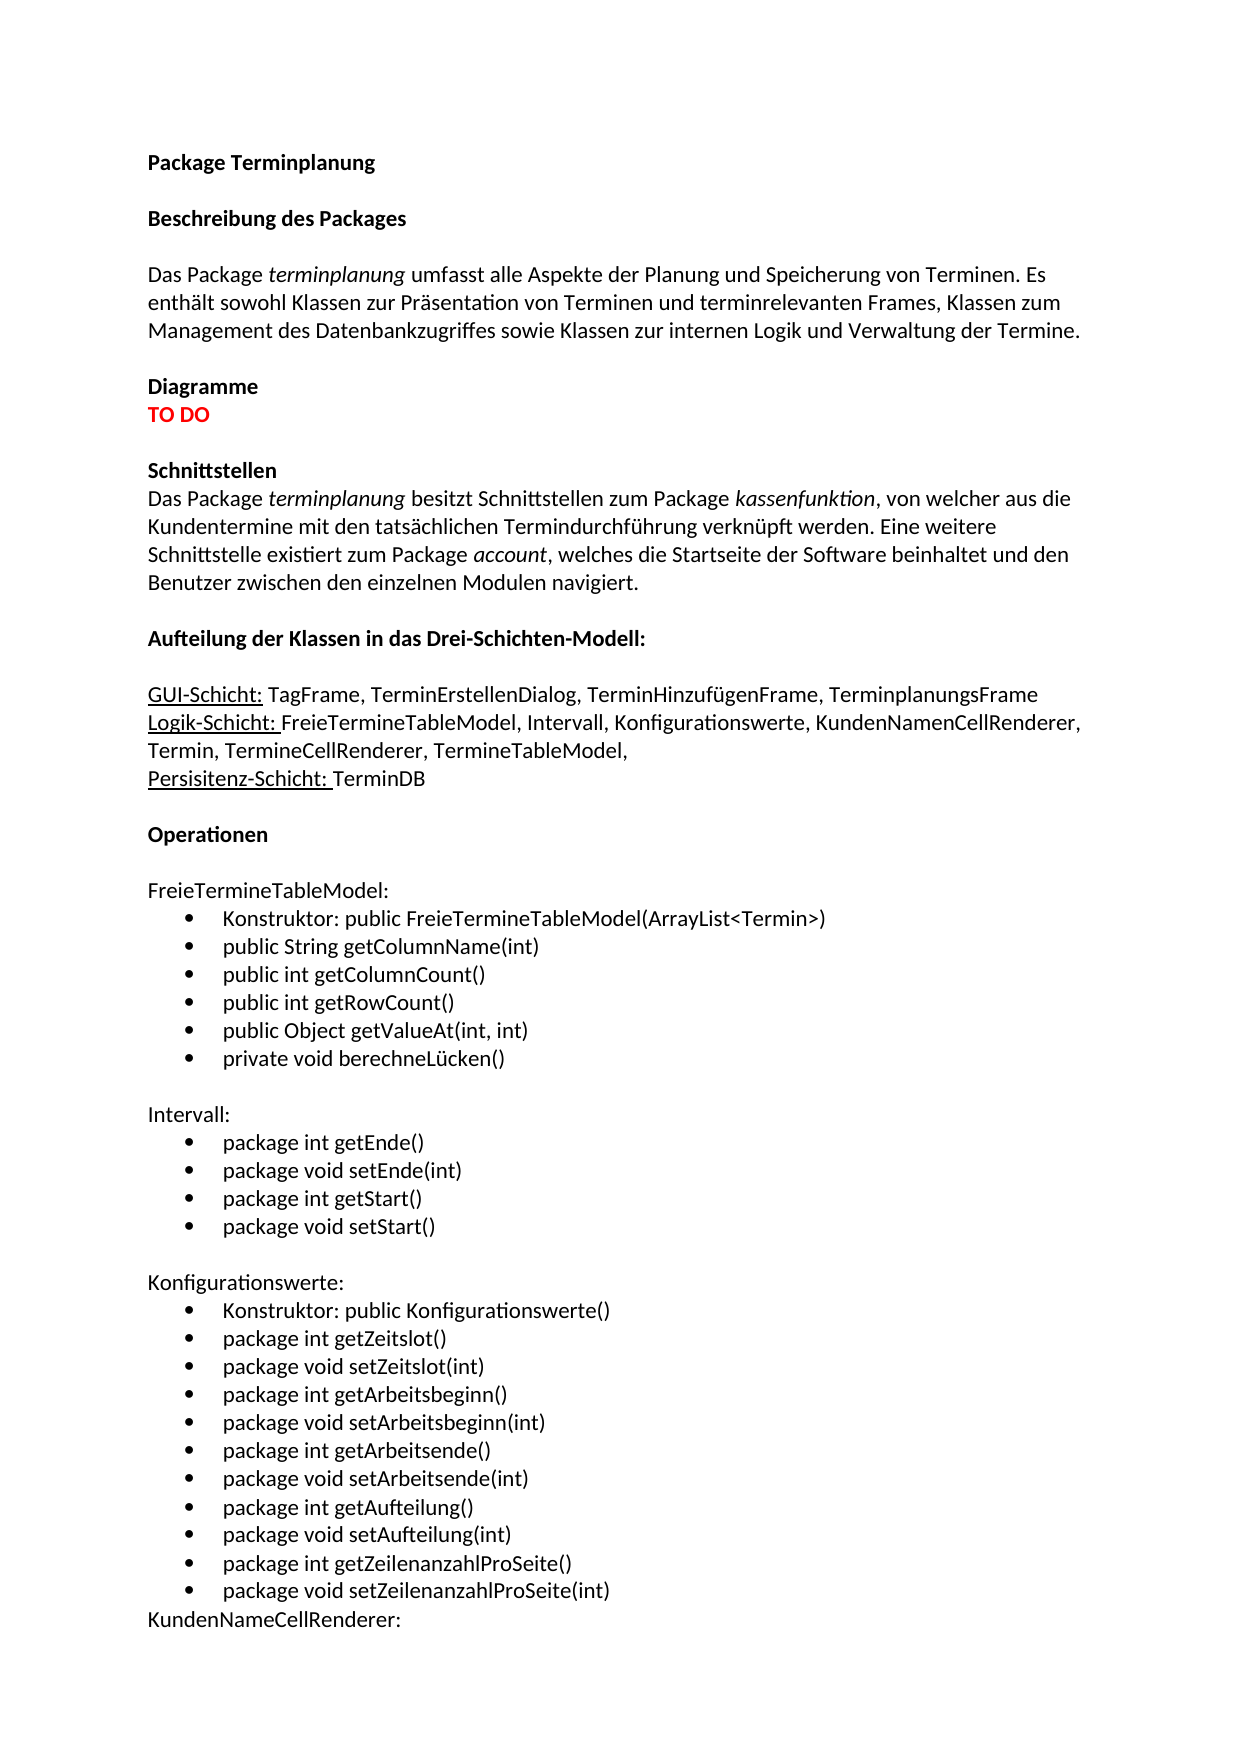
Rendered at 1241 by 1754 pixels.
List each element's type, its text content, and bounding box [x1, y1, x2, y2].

list package int getArbeitsende() [185, 1437, 1093, 1464]
text Persisitenz-Schicht: TerminDB [148, 764, 1093, 792]
list package int getZeitslot() [185, 1324, 1093, 1352]
list package void setStart() [185, 1212, 1093, 1240]
list package int getEnde() [185, 1128, 1093, 1156]
text KundenNameCellRenderer: [148, 1605, 1093, 1633]
list package int getStart() [185, 1184, 1093, 1212]
text Package Terminplanung [148, 148, 1093, 176]
list package void setZeitslot(int) [185, 1352, 1093, 1381]
list Konstruktor: public Konfigurationswerte() [185, 1296, 1093, 1324]
text TO DO [148, 400, 1093, 428]
list public String getColumnName(int) [185, 932, 1093, 960]
list public int getColumnCount() [185, 960, 1093, 988]
text GUI-Schicht: TagFrame, TerminErstellenDialog, TerminHinzufügenFrame, TerminplanungsFrame [148, 680, 1093, 708]
text Aufteilung der Klassen in das Drei-Schichten-Modell: [148, 624, 1093, 652]
text Das Package terminplanung besitzt Schnittstellen zum Package kassenfunktion, von welcher aus die Kundentermine mit den tatsächlichen Termindurchführung verknüpft werden. Eine weitere Schnittstelle existiert zum Package account, welches die Startseite der Software beinhaltet und den Benutzer zwischen den einzelnen Modulen navigiert. [148, 484, 1093, 596]
text Operationen [148, 820, 1093, 848]
list package void setAufteilung(int) [185, 1521, 1093, 1549]
list Konstruktor: public FreieTermineTableModel(ArrayList<Termin>) [185, 904, 1093, 932]
list package void setZeilenanzahlProSeite(int) [185, 1577, 1093, 1605]
list package int getZeilenanzahlProSeite() [185, 1549, 1093, 1577]
list package int getAufteilung() [185, 1493, 1093, 1521]
list private void berechneLücken() [185, 1044, 1093, 1072]
text Diagramme [148, 372, 1093, 400]
text Schnittstellen [148, 456, 1093, 484]
text Das Package terminplanung umfasst alle Aspekte der Planung und Speicherung von Terminen. Es enthält sowohl Klassen zur Präsentation von Terminen und terminrelevanten Frames, Klassen zum Management des Datenbankzugriffes sowie Klassen zur internen Logik und Verwaltung der Termine. [148, 260, 1093, 344]
text Beschreibung des Packages [148, 204, 1093, 232]
list package void setArbeitsende(int) [185, 1464, 1093, 1493]
text Logik-Schicht: FreieTermineTableModel, Intervall, Konfigurationswerte, KundenNamenCellRenderer, Termin, TermineCellRenderer, TermineTableModel, [148, 708, 1093, 764]
text Intervall: [148, 1100, 1093, 1128]
list package void setEnde(int) [185, 1156, 1093, 1184]
text FreieTermineTableModel: [148, 876, 1093, 904]
list package int getArbeitsbeginn() [185, 1381, 1093, 1408]
text Konfigurationswerte: [148, 1268, 1093, 1296]
list package void setArbeitsbeginn(int) [185, 1408, 1093, 1437]
list public Object getValueAt(int, int) [185, 1016, 1093, 1044]
list public int getRowCount() [185, 988, 1093, 1016]
